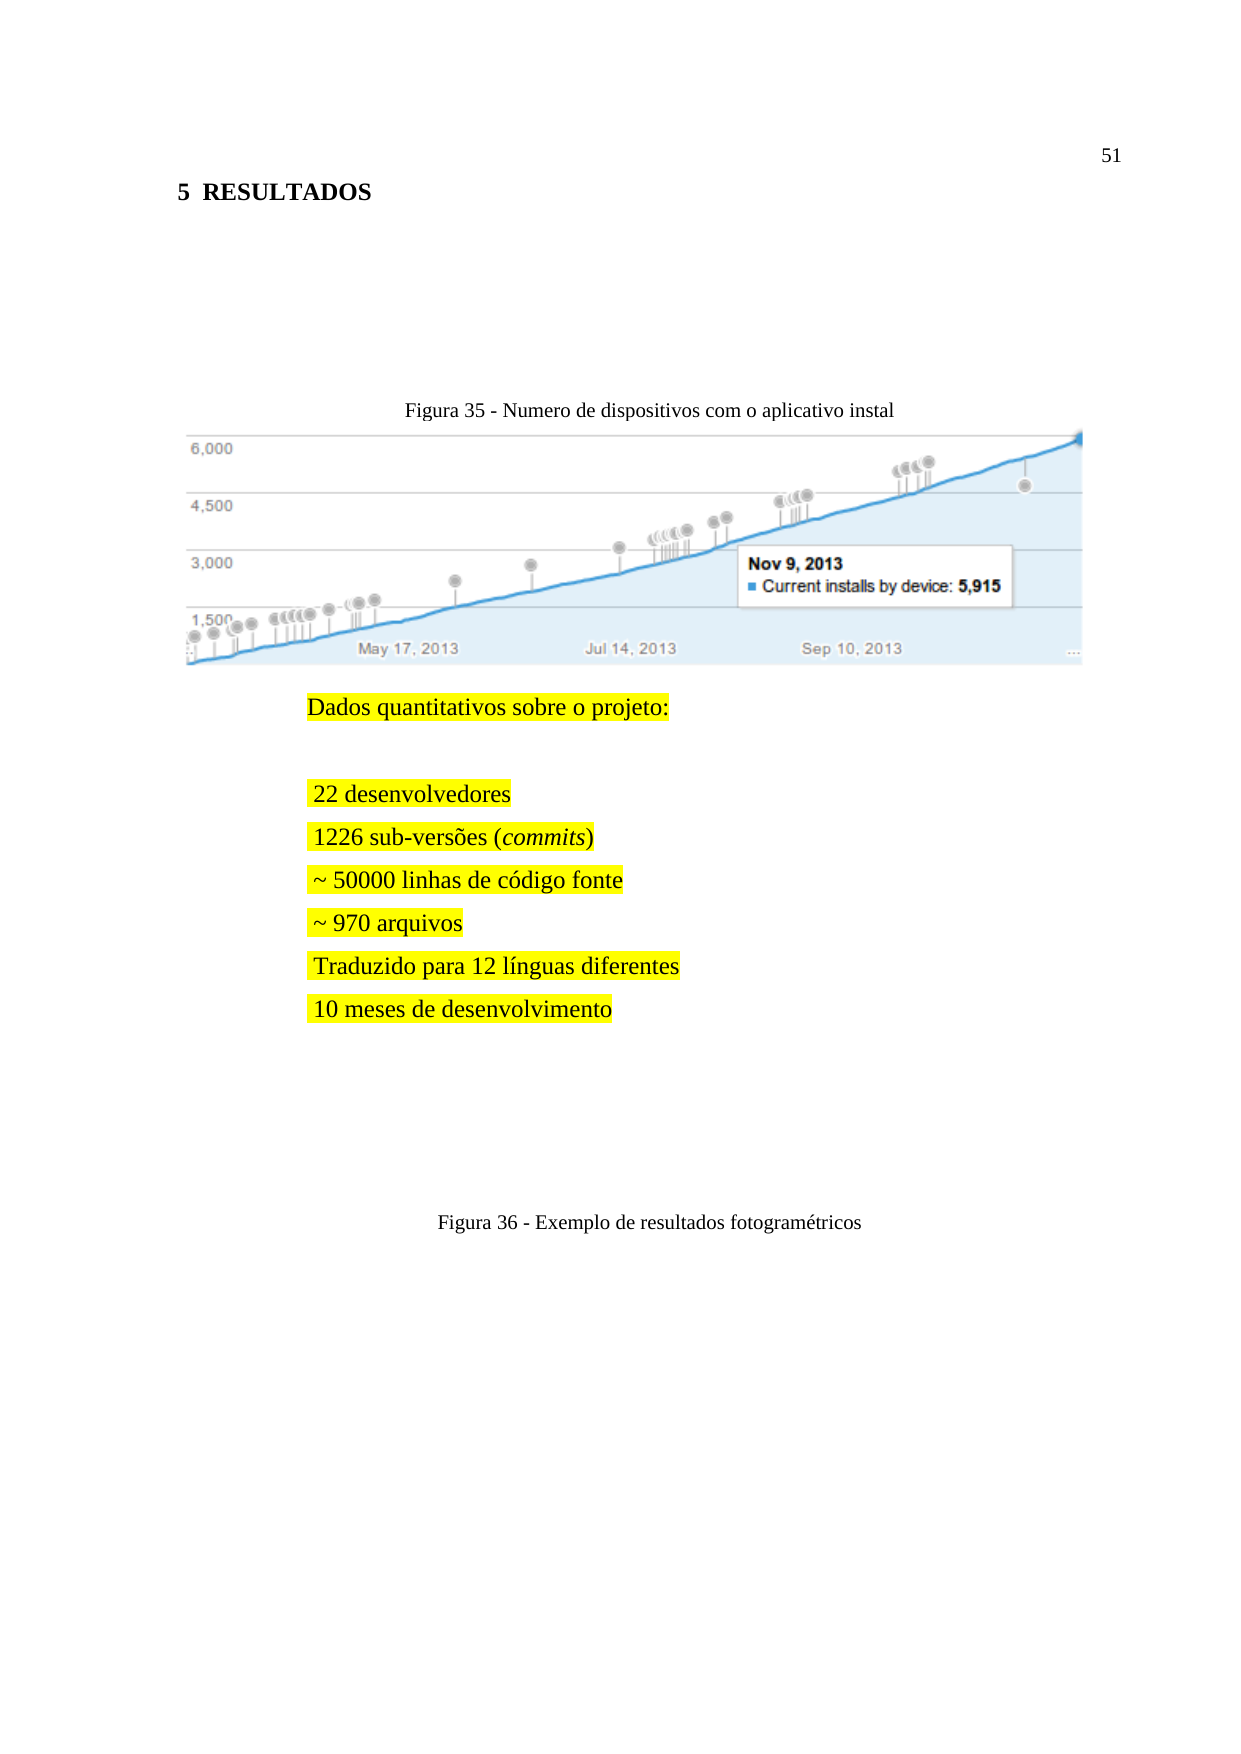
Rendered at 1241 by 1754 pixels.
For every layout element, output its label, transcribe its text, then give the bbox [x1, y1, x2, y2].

text 22 desenvolvedores [177, 779, 1122, 807]
text Traduzido para 12 línguas diferentes [177, 951, 1122, 980]
picture [177, 421, 1094, 686]
text ~ 970 arquivos [177, 908, 1122, 937]
text Dados quantitativos sobre o projeto: [177, 692, 1122, 721]
list Numero de dispositivos com o aplicativo instal [177, 398, 1122, 422]
text 10 meses de desenvolvimento [177, 994, 1122, 1023]
text ~ 50000 linhas de código fonte [177, 865, 1122, 894]
subtitle Resultados [177, 177, 1122, 206]
text 1226 sub-versões (commits) [177, 822, 1122, 851]
list Exemplo de resultados fotogramétricos [177, 1210, 1122, 1234]
